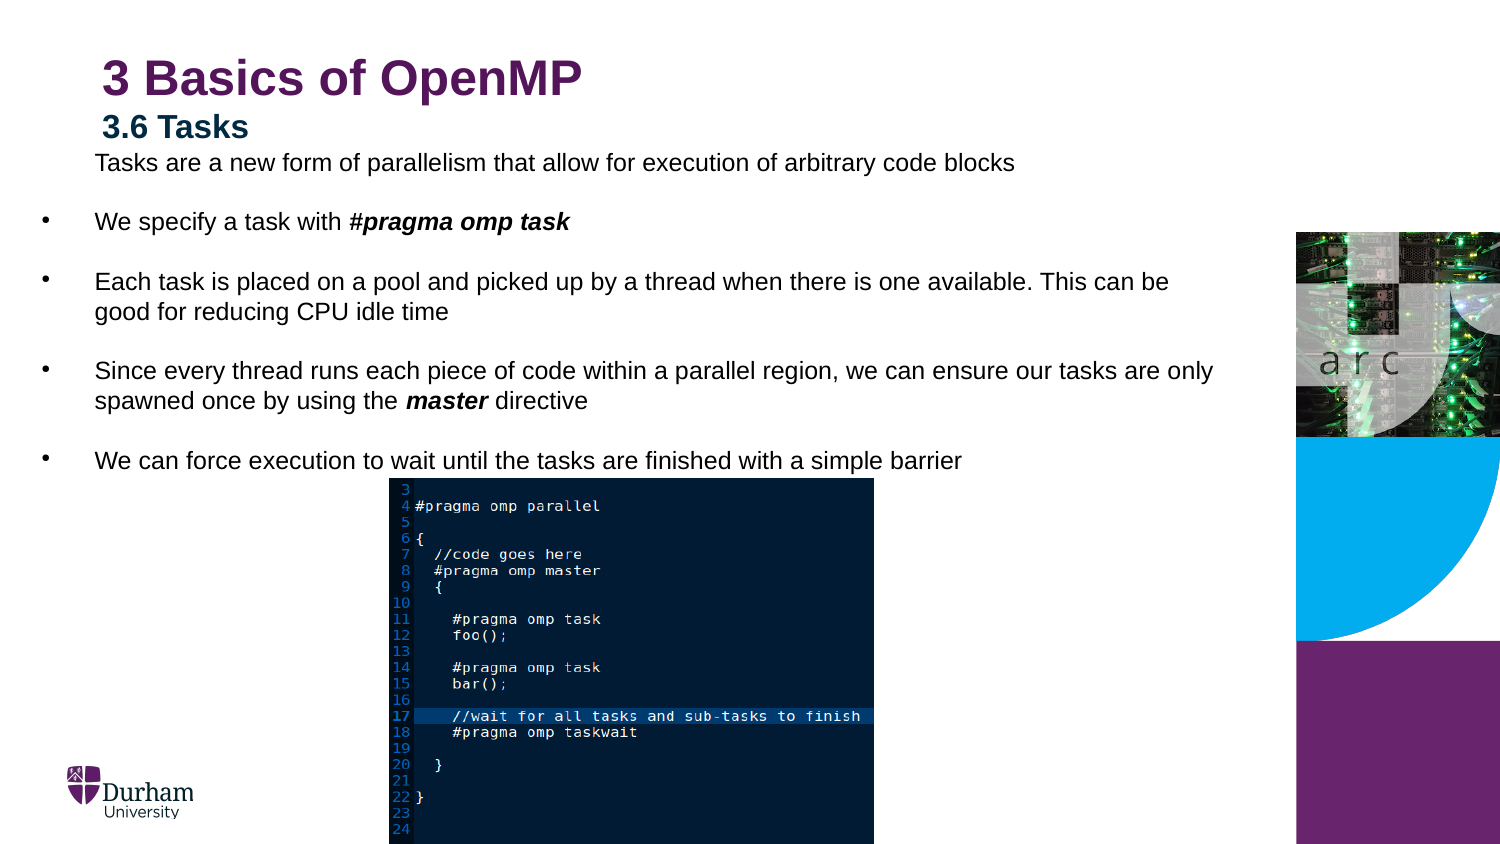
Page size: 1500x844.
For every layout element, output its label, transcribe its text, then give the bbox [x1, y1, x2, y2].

picture [389, 478, 874, 844]
picture [1296, 232, 1500, 436]
picture [67, 766, 193, 819]
text_box [1296, 640, 1500, 844]
picture [1332, 467, 1500, 640]
list Tasks are a new form of parallelism that allow for execution of arbitrary code blocks We specify a task with #pragma omp task Each task is placed on a pool and picked up by a thread when there is one available. This can be good for reducing CPU idle time Since every thread runs each piece of code within a parallel region, we can ensure our tasks are only spawned once by using the master directive We can force execution to wait until the tasks are finished with a simple barrier [23, 146, 1219, 485]
title 3 Basics of OpenMP 3.6 Tasks [101, 45, 1371, 119]
